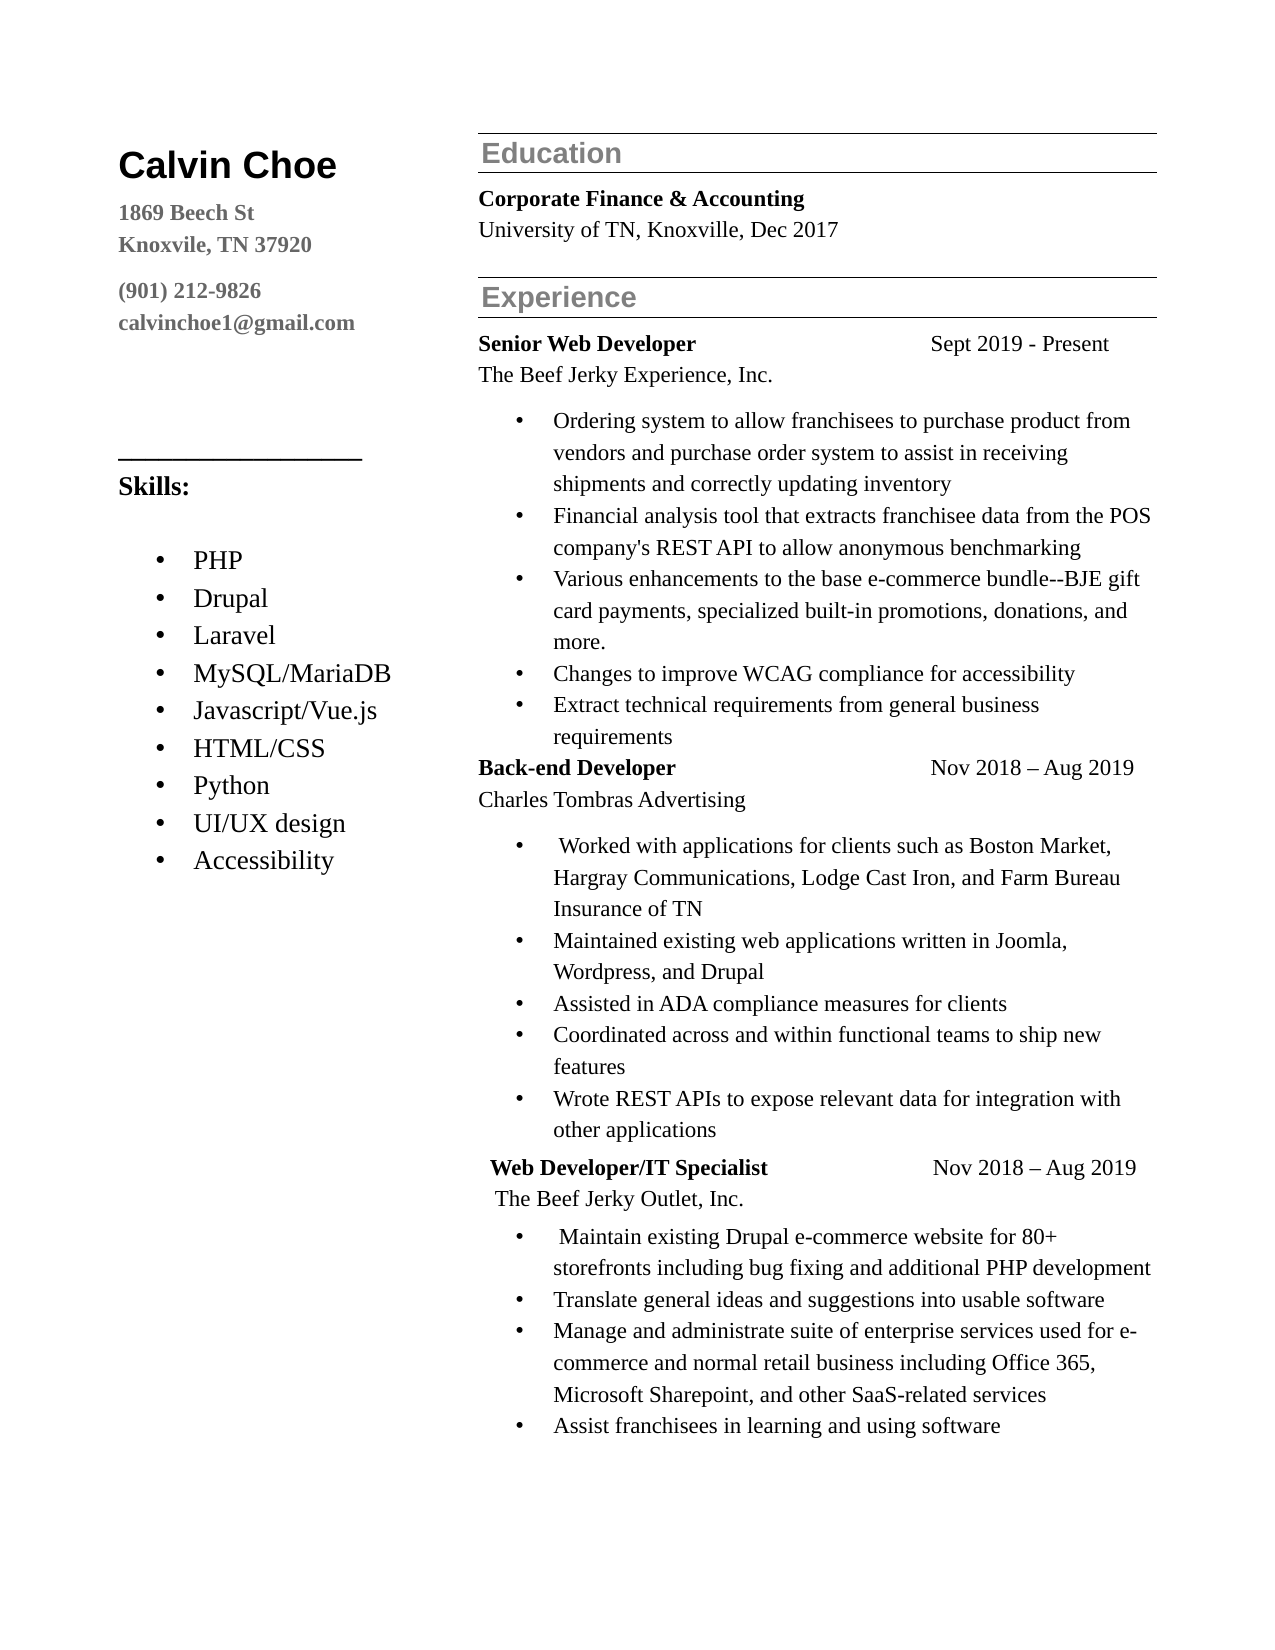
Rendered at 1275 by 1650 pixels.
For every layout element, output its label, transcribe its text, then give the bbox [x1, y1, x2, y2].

list Manage and administrate suite of enterprise services used for e-commerce and normal retail business including Office 365, Microsoft Sharepoint, and other SaaS-related services [516, 1317, 1157, 1407]
text (901) 212-9826 calvinchoe1@gmail.com [118, 277, 478, 366]
list Financial analysis tool that extracts franchisee data from the POS company's REST API to allow anonymous benchmarking [516, 502, 1157, 560]
list Coordinated across and within functional teams to ship new features [516, 1022, 1157, 1079]
text Senior Web Developer The Beef Jerky Experience, Inc. [478, 329, 930, 387]
text Web Developer/IT Specialist Nov 2018 – Aug 2019 The Beef Jerky Outlet, Inc. [478, 1154, 1157, 1212]
text Skills: [118, 470, 478, 501]
list Assisted in ADA compliance measures for clients [516, 990, 1157, 1016]
list Wrote REST APIs to expose relevant data for integration with other applications [516, 1085, 1157, 1143]
list Changes to improve WCAG compliance for accessibility [516, 660, 1157, 686]
text 1869 Beech St Knoxvile, TN 37920 [118, 199, 478, 257]
text __________________ [118, 432, 478, 463]
list Worked with applications for clients such as Boston Market, Hargray Communications, Lodge Cast Iron, and Farm Bureau Insurance of TN [516, 832, 1157, 922]
list UI/UX design [156, 807, 478, 838]
list Python [156, 769, 478, 801]
list Accessibility [156, 844, 478, 876]
list MySQL/MariaDB [156, 657, 478, 688]
list Laravel [156, 619, 478, 651]
list Maintain existing Drupal e-commerce website for 80+ storefronts including bug fixing and additional PHP development [516, 1223, 1157, 1281]
list Various enhancements to the base e-commerce bundle--BJE gift card payments, specialized built-in promotions, donations, and more. [516, 565, 1157, 654]
list Javascript/Vue.js [156, 694, 478, 726]
text Back-end Developer Charles Tombras Advertising [478, 754, 930, 812]
text Sept 2019 - Present [930, 329, 1157, 356]
list Ordering system to allow franchisees to purchase product from vendors and purchase order system to assist in receiving shipments and correctly updating inventory [516, 407, 1157, 497]
list Assist franchisees in learning and using software [516, 1412, 1157, 1438]
subtitle Calvin Choe [118, 143, 478, 187]
list Maintained existing web applications written in Joomla, Wordpress, and Drupal [516, 927, 1157, 985]
list Drupal [156, 582, 478, 613]
list Extract technical requirements from general business requirements [516, 691, 1157, 749]
list Translate general ideas and suggestions into usable software [516, 1286, 1157, 1312]
subtitle Education [478, 134, 1157, 172]
text Nov 2018 – Aug 2019 [930, 754, 1157, 781]
text Corporate Finance & Accounting University of TN, Knoxville, Dec 2017 [478, 185, 1157, 243]
list HTML/CSS [156, 732, 478, 763]
list PHP [156, 544, 478, 576]
subtitle Experience [478, 278, 1157, 317]
